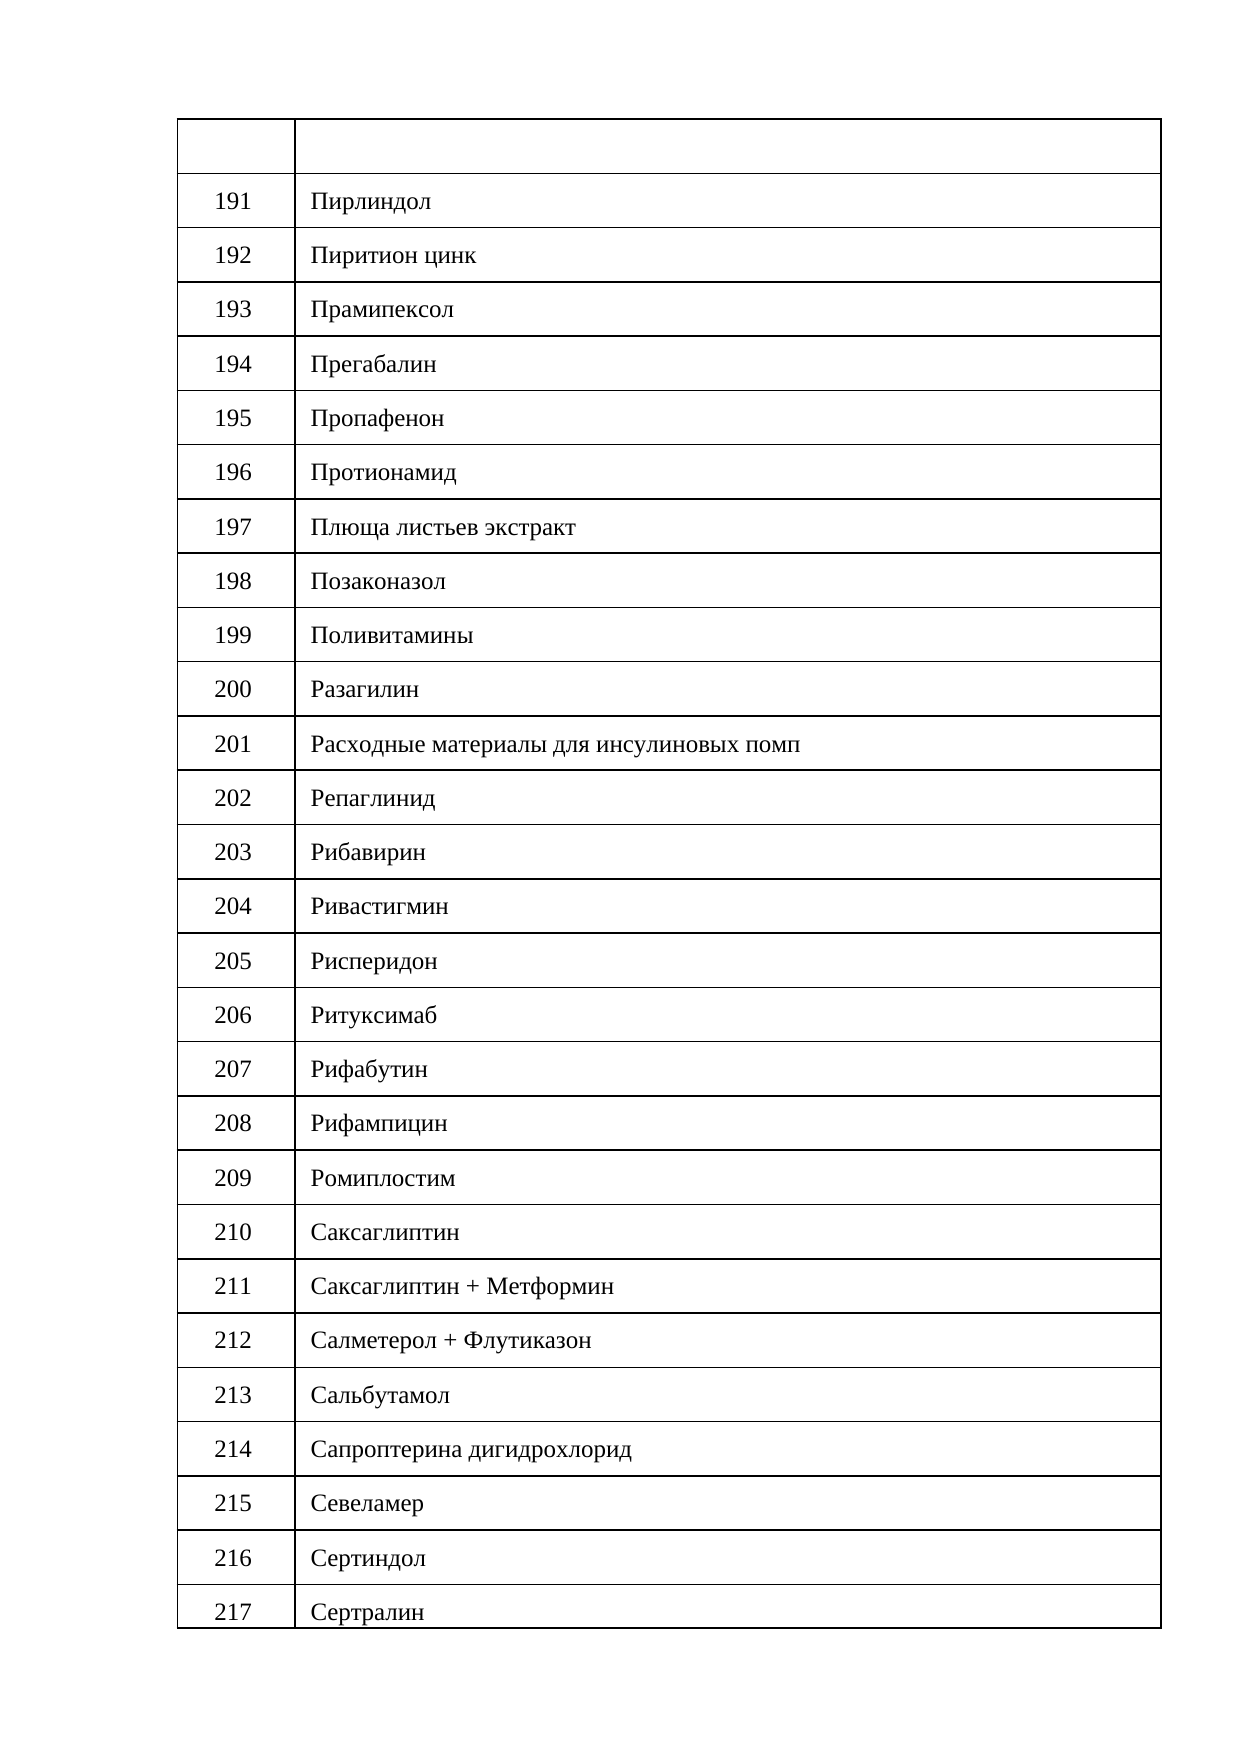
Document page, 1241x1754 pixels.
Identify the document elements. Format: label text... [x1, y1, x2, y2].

table_cell 196 [178, 445, 294, 498]
table_cell 212 [178, 1314, 294, 1366]
table_cell Расходные материалы для инсулиновых помп [296, 717, 1160, 769]
table_cell Плюща листьев экстракт [296, 500, 1160, 552]
table_cell Пропафенон [296, 391, 1160, 444]
table_cell 198 [178, 554, 294, 607]
table_cell Ривастигмин [296, 880, 1160, 932]
table_cell Ритуксимаб [296, 988, 1160, 1041]
table_cell Рифабутин [296, 1042, 1160, 1095]
table_cell Сальбутамол [296, 1368, 1160, 1421]
table_cell 204 [178, 880, 294, 932]
table_cell Позаконазол [296, 554, 1160, 607]
table_cell 214 [178, 1422, 294, 1475]
table_cell 215 [178, 1477, 294, 1529]
table_cell Разагилин [296, 662, 1160, 715]
table_cell 213 [178, 1368, 294, 1421]
table_cell 217 [178, 1585, 294, 1627]
table_cell Севеламер [296, 1477, 1160, 1529]
table_cell 201 [178, 717, 294, 769]
table_cell 210 [178, 1205, 294, 1258]
table_cell Сапроптерина дигидрохлорид [296, 1422, 1160, 1475]
table_cell 194 [178, 337, 294, 389]
table_cell 203 [178, 825, 294, 878]
table_cell Поливитамины [296, 608, 1160, 661]
table_cell 193 [178, 283, 294, 335]
table_cell Прегабалин [296, 337, 1160, 389]
table_cell Саксаглиптин + Метформин [296, 1260, 1160, 1312]
table_cell Прамипексол [296, 283, 1160, 335]
table_cell Пиритион цинк [296, 228, 1160, 281]
table_cell 197 [178, 500, 294, 552]
table_cell Рифампицин [296, 1097, 1160, 1149]
table_cell 191 [178, 174, 294, 227]
table_cell 199 [178, 608, 294, 661]
table_cell Сертиндол [296, 1531, 1160, 1583]
table_cell [296, 120, 1160, 172]
table_cell Саксаглиптин [296, 1205, 1160, 1258]
table_cell [178, 120, 294, 172]
table_cell Ромиплостим [296, 1151, 1160, 1203]
table_cell 207 [178, 1042, 294, 1095]
table_cell Рисперидон [296, 934, 1160, 986]
table_cell Салметерол + Флутиказон [296, 1314, 1160, 1366]
table_cell Рибавирин [296, 825, 1160, 878]
table_cell 209 [178, 1151, 294, 1203]
table_cell 200 [178, 662, 294, 715]
table_cell Пирлиндол [296, 174, 1160, 227]
table_cell 211 [178, 1260, 294, 1312]
table_cell 208 [178, 1097, 294, 1149]
table_cell 205 [178, 934, 294, 986]
table_cell Репаглинид [296, 771, 1160, 824]
table_cell 195 [178, 391, 294, 444]
table_cell 202 [178, 771, 294, 824]
table_cell 192 [178, 228, 294, 281]
table_cell 216 [178, 1531, 294, 1583]
table_cell Сертралин [296, 1585, 1160, 1627]
table_cell 206 [178, 988, 294, 1041]
table_cell Протионамид [296, 445, 1160, 498]
